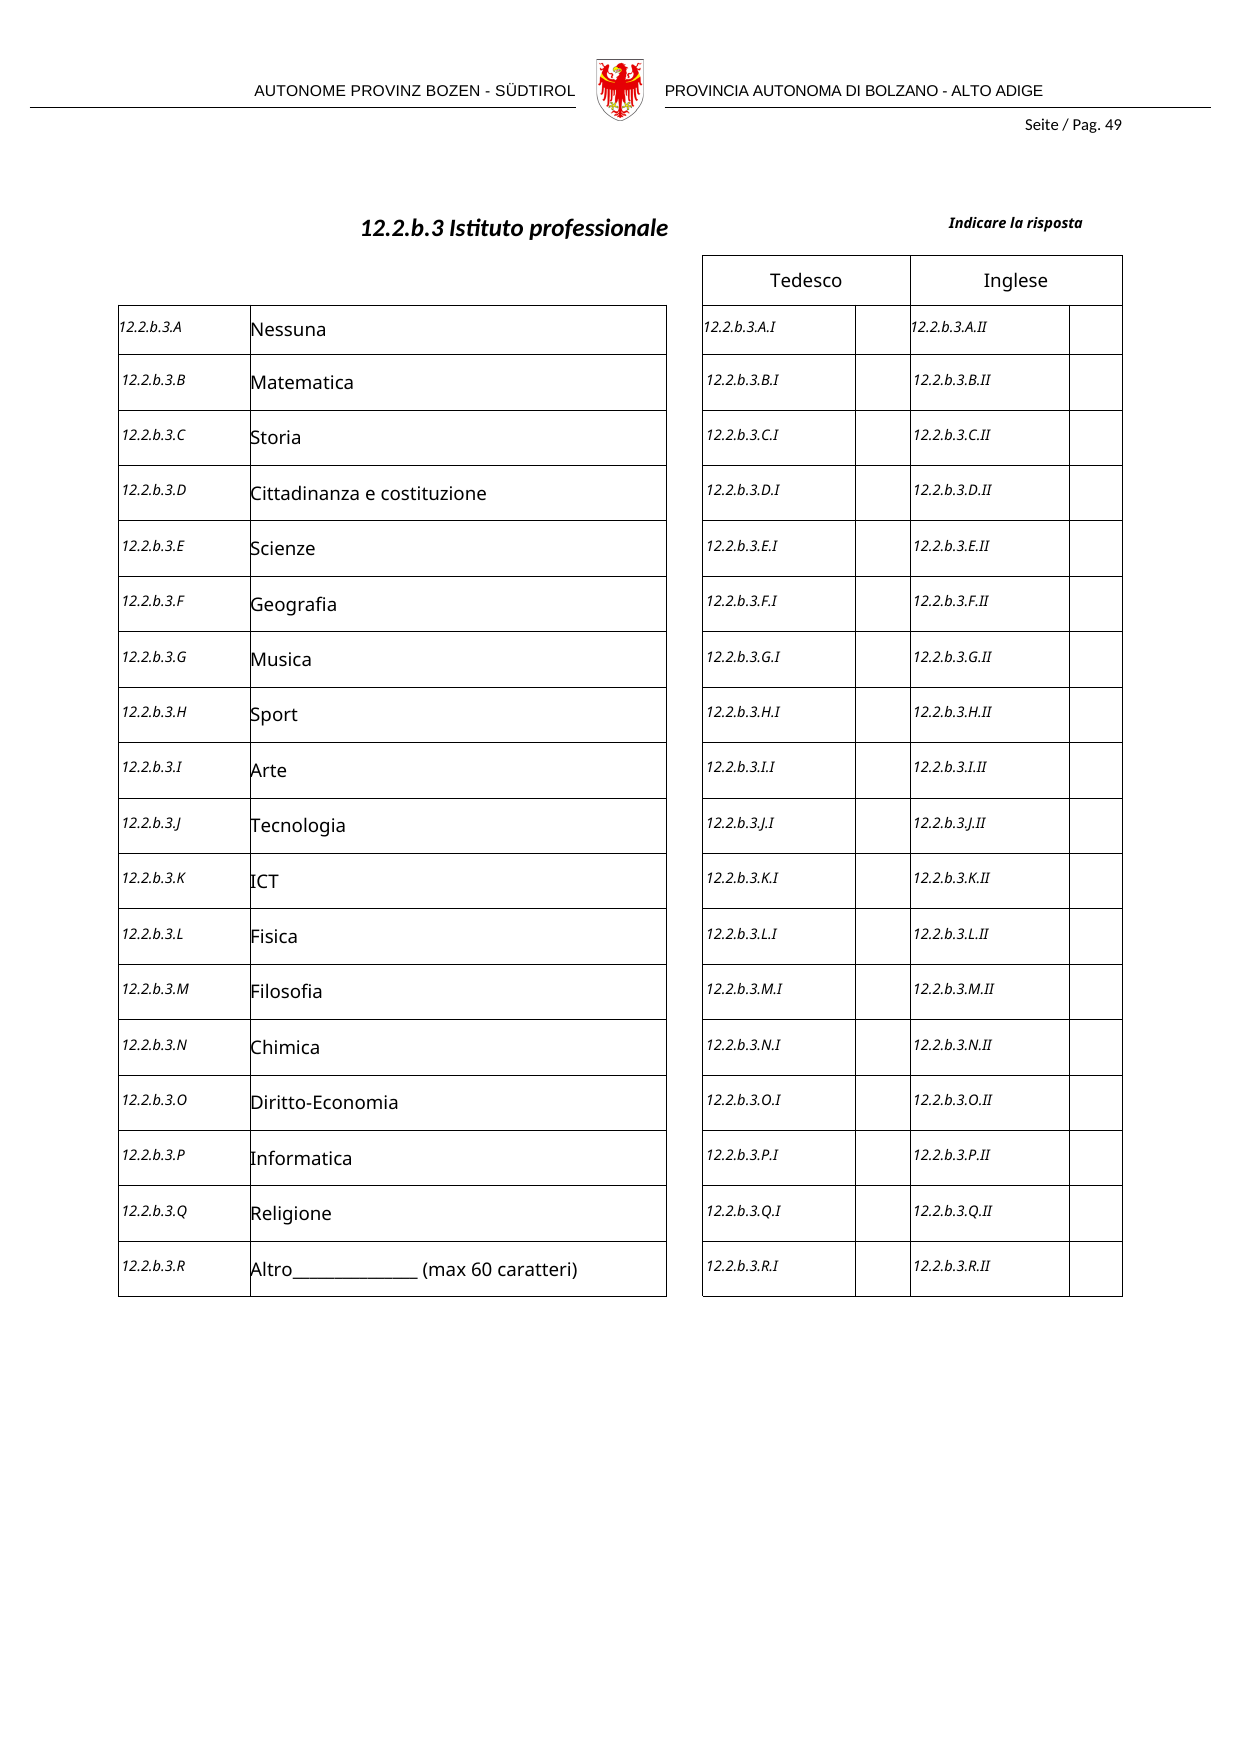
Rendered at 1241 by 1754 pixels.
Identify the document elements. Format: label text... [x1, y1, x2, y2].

table_cell 12.2.b.3.R [119, 1242, 250, 1296]
table_cell 12.2.b.3.I.II [911, 743, 1069, 797]
table_cell 12.2.b.3.D.II [911, 466, 1069, 520]
table_cell 12.2.b.3.P.II [911, 1131, 1069, 1185]
table_cell 12.2.b.3.N.I [703, 1020, 855, 1074]
table_cell 12.2.b.3.B.I [703, 355, 855, 409]
table_cell [667, 908, 702, 964]
table_cell 12.2.b.3.G.I [703, 632, 855, 687]
table_cell [856, 688, 910, 742]
table_cell [667, 576, 702, 631]
table_cell 12.2.b.3.D.I [703, 466, 855, 520]
table_cell 12.2.b.3.B [119, 355, 250, 409]
table_cell [667, 520, 702, 576]
table_cell Inglese [911, 256, 1122, 304]
table_cell Nessuna [251, 306, 666, 354]
table_cell 12.2.b.3.P.I [703, 1131, 855, 1185]
table_cell Scienze [251, 521, 666, 576]
table_cell 12.2.b.3.Q.II [911, 1186, 1069, 1241]
table_cell [1070, 355, 1122, 409]
table_cell 12.2.b.3.B.II [911, 355, 1069, 409]
table_cell [1070, 1186, 1122, 1241]
table_cell 12.2.b.3.C.II [911, 411, 1069, 465]
table_cell [667, 631, 702, 687]
table_cell [1070, 1242, 1122, 1296]
table_cell [856, 411, 910, 465]
table_cell [667, 305, 702, 354]
table_cell [667, 465, 702, 520]
table_cell 12.2.b.3.J.II [911, 799, 1069, 853]
table_cell Filosofia [251, 965, 666, 1019]
table_cell [856, 909, 910, 964]
table_cell [856, 355, 910, 409]
picture [596, 59, 644, 121]
table_cell Chimica [251, 1020, 666, 1074]
table_cell [856, 577, 910, 631]
table_cell Diritto-Economia [251, 1076, 666, 1130]
table_cell [1070, 965, 1122, 1019]
table_cell [1070, 743, 1122, 797]
table_cell [856, 632, 910, 687]
table_cell [856, 799, 910, 853]
table_cell [667, 1185, 702, 1241]
table_cell Tedesco [703, 256, 910, 304]
table_cell Informatica [251, 1131, 666, 1185]
table_cell [667, 742, 702, 797]
table_cell 12.2.b.3.O [119, 1076, 250, 1130]
table_cell Arte [251, 743, 666, 797]
table_cell [856, 1020, 910, 1074]
table_cell 12.2.b.3.C [119, 411, 250, 465]
table_cell [856, 854, 910, 908]
table_cell 12.2.b.3.F.II [911, 577, 1069, 631]
table_cell 12.2.b.3.H [119, 688, 250, 742]
table_cell Matematica [251, 355, 666, 409]
table_cell [1070, 688, 1122, 742]
table_cell [1070, 577, 1122, 631]
table_cell 12.2.b.3.R.II [911, 1242, 1069, 1296]
table_cell 12.2.b.3.I [119, 743, 250, 797]
table_cell 12.2.b.3.A.I [703, 306, 855, 354]
table_cell 12.2.b.3.K [119, 854, 250, 908]
table_cell 12.2.b.3.N.II [911, 1020, 1069, 1074]
table_cell [1070, 466, 1122, 520]
table_cell 12.2.b.3.K.I [703, 854, 855, 908]
table_cell Fisica [251, 909, 666, 964]
table_cell Cittadinanza e costituzione [251, 466, 666, 520]
table_cell [1070, 1020, 1122, 1074]
table_cell 12.2.b.3.P [119, 1131, 250, 1185]
table_cell [1070, 1131, 1122, 1185]
table_cell 12.2.b.3.N [119, 1020, 250, 1074]
table_cell 12.2.b.3.O.I [703, 1076, 855, 1130]
table_cell [667, 255, 702, 304]
table_cell 12.2.b.3.L.II [911, 909, 1069, 964]
table_cell [667, 410, 702, 465]
table_cell [1070, 799, 1122, 853]
table_cell [856, 1076, 910, 1130]
table_cell [118, 255, 250, 304]
table_cell 12.2.b.3.E.II [911, 521, 1069, 576]
table_cell [856, 306, 910, 354]
table_cell 12.2.b.3.D [119, 466, 250, 520]
table_cell [856, 1186, 910, 1241]
table_cell [856, 1242, 910, 1296]
table_cell 12.2.b.3.C.I [703, 411, 855, 465]
table_header 12.2.b.3 Istituto professionale [118, 201, 910, 255]
table_cell [1070, 306, 1122, 354]
table_cell 12.2.b.3.R.I [703, 1242, 855, 1296]
table_cell ICT [251, 854, 666, 908]
table_cell [667, 354, 702, 409]
table_cell 12.2.b.3.H.II [911, 688, 1069, 742]
table_cell 12.2.b.3.H.I [703, 688, 855, 742]
table_cell 12.2.b.3.A [119, 306, 250, 354]
table_cell 12.2.b.3.M.I [703, 965, 855, 1019]
table_cell [1070, 854, 1122, 908]
table_cell 12.2.b.3.E [119, 521, 250, 576]
table_cell 12.2.b.3.M [119, 965, 250, 1019]
table_cell Geografia [251, 577, 666, 631]
table_cell Storia [251, 411, 666, 465]
table_cell [667, 1075, 702, 1130]
table_cell 12.2.b.3.J.I [703, 799, 855, 853]
table_cell [856, 1131, 910, 1185]
table_cell [667, 964, 702, 1019]
table_cell 12.2.b.3.J [119, 799, 250, 853]
table_cell [667, 853, 702, 908]
table_cell [1070, 521, 1122, 576]
table_cell 12.2.b.3.Q [119, 1186, 250, 1241]
table_cell 12.2.b.3.E.I [703, 521, 855, 576]
table_cell 12.2.b.3.L [119, 909, 250, 964]
table_cell 12.2.b.3.L.I [703, 909, 855, 964]
table_header Indicare la risposta [910, 201, 1122, 255]
table_cell 12.2.b.3.M.II [911, 965, 1069, 1019]
table_cell [1070, 632, 1122, 687]
table_cell [667, 687, 702, 742]
table_cell 12.2.b.3.K.II [911, 854, 1069, 908]
table_cell [667, 1019, 702, 1074]
table_cell [667, 1130, 702, 1185]
table_cell Musica [251, 632, 666, 687]
table_cell Sport [251, 688, 666, 742]
table_cell 12.2.b.3.F.I [703, 577, 855, 631]
table_cell 12.2.b.3.G.II [911, 632, 1069, 687]
table_cell 12.2.b.3.I.I [703, 743, 855, 797]
table_cell Religione [251, 1186, 666, 1241]
table_cell [667, 798, 702, 853]
table_cell [1070, 1076, 1122, 1130]
table_cell 12.2.b.3.G [119, 632, 250, 687]
table_cell [667, 1241, 702, 1296]
table_cell Tecnologia [251, 799, 666, 853]
table_cell [250, 255, 667, 304]
table_cell 12.2.b.3.A.II [911, 306, 1069, 354]
table_cell 12.2.b.3.Q.I [703, 1186, 855, 1241]
table_cell 12.2.b.3.O.II [911, 1076, 1069, 1130]
table_cell [856, 521, 910, 576]
table_cell [856, 965, 910, 1019]
table_cell [1070, 909, 1122, 964]
table_cell Altro_______________ (max 60 caratteri) [251, 1242, 666, 1296]
table_cell 12.2.b.3.F [119, 577, 250, 631]
table_cell [856, 743, 910, 797]
table_cell [1070, 411, 1122, 465]
table_cell [856, 466, 910, 520]
